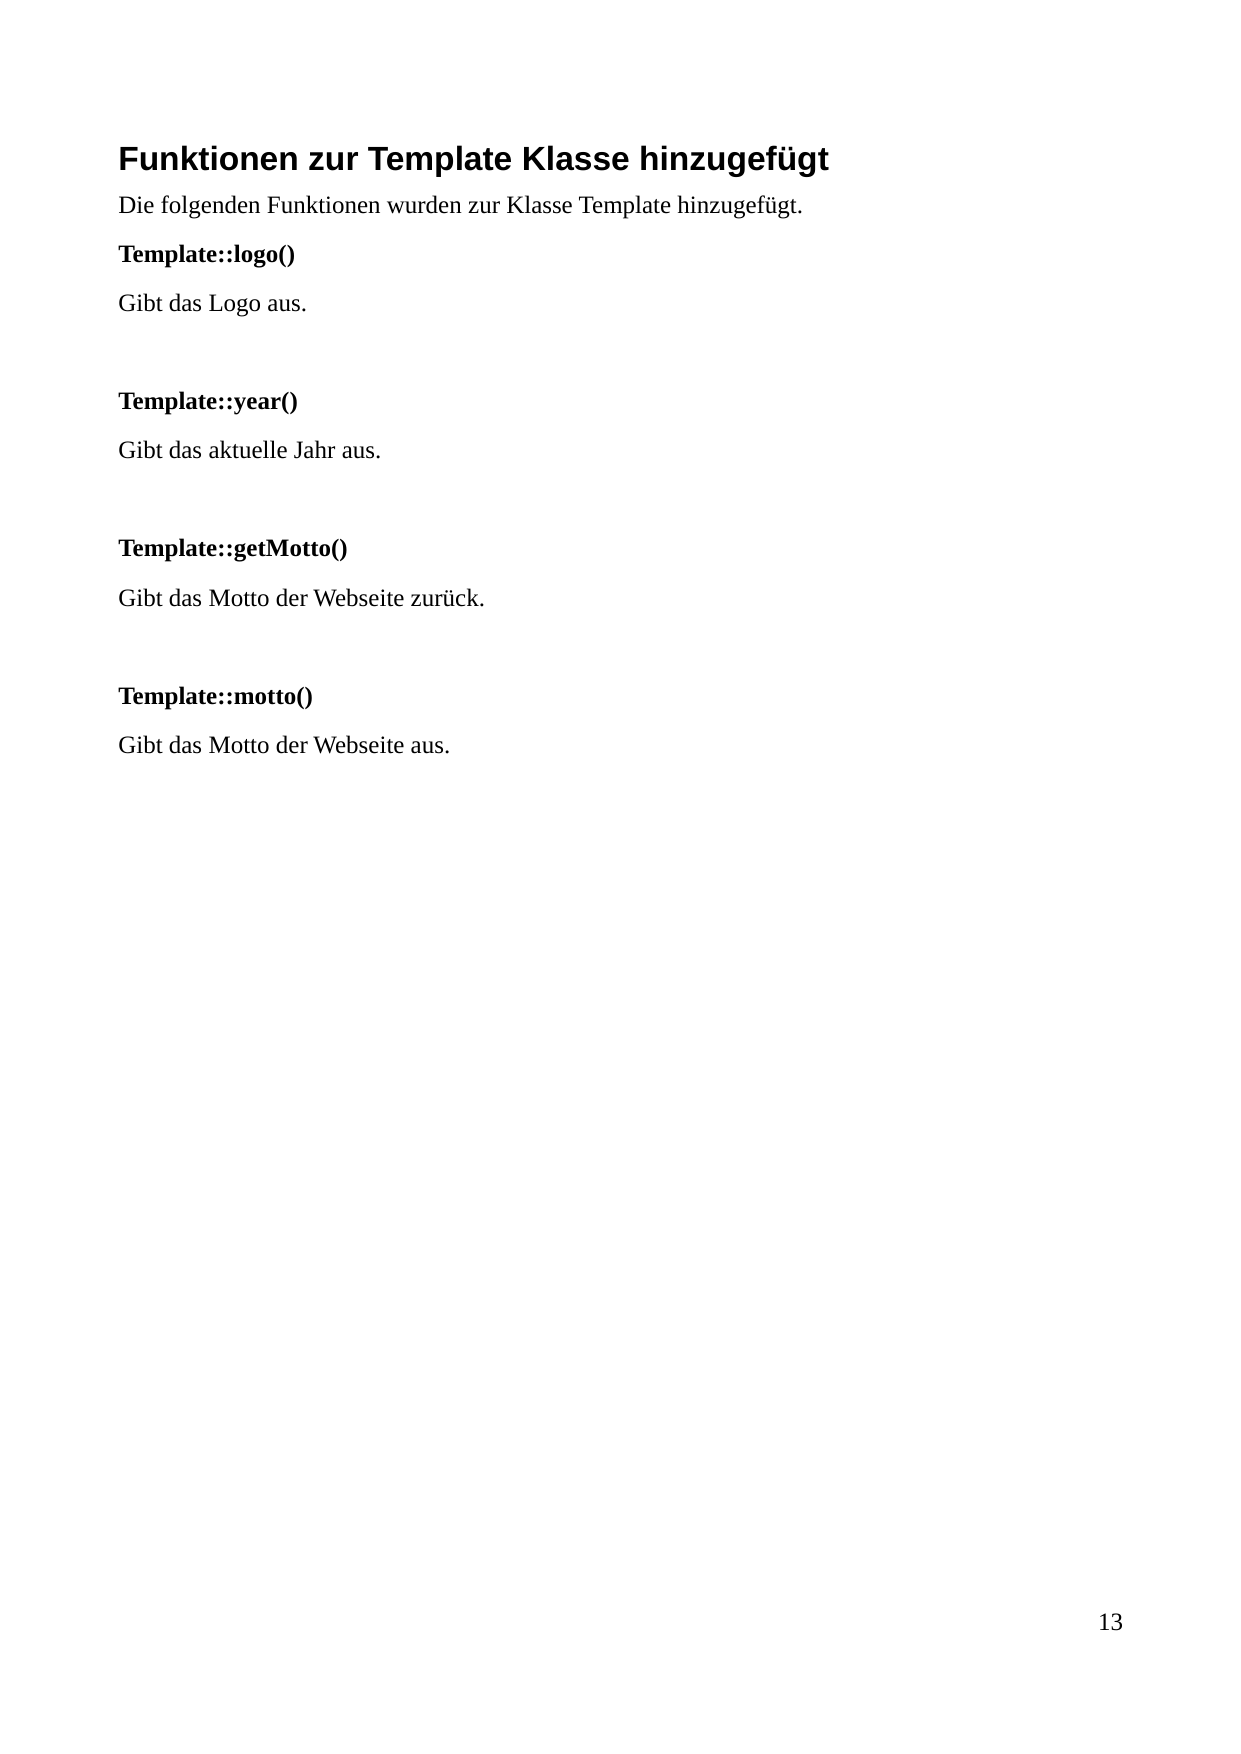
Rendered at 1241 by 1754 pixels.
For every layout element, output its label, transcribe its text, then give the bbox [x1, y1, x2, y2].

text Gibt das Logo aus. [118, 288, 1123, 317]
text Gibt das aktuelle Jahr aus. [118, 435, 1123, 464]
text Gibt das Motto der Webseite zurück. [118, 583, 1123, 611]
text Template::getMotto() [118, 533, 1123, 562]
subtitle Funktionen zur Template Klasse hinzugefügt [118, 139, 1123, 178]
text Die folgenden Funktionen wurden zur Klasse Template hinzugefügt. [118, 190, 1123, 219]
text Template::motto() [118, 681, 1123, 709]
text Template::logo() [118, 239, 1123, 268]
text Gibt das Motto der Webseite aus. [118, 730, 1123, 758]
text Template::year() [118, 386, 1123, 415]
